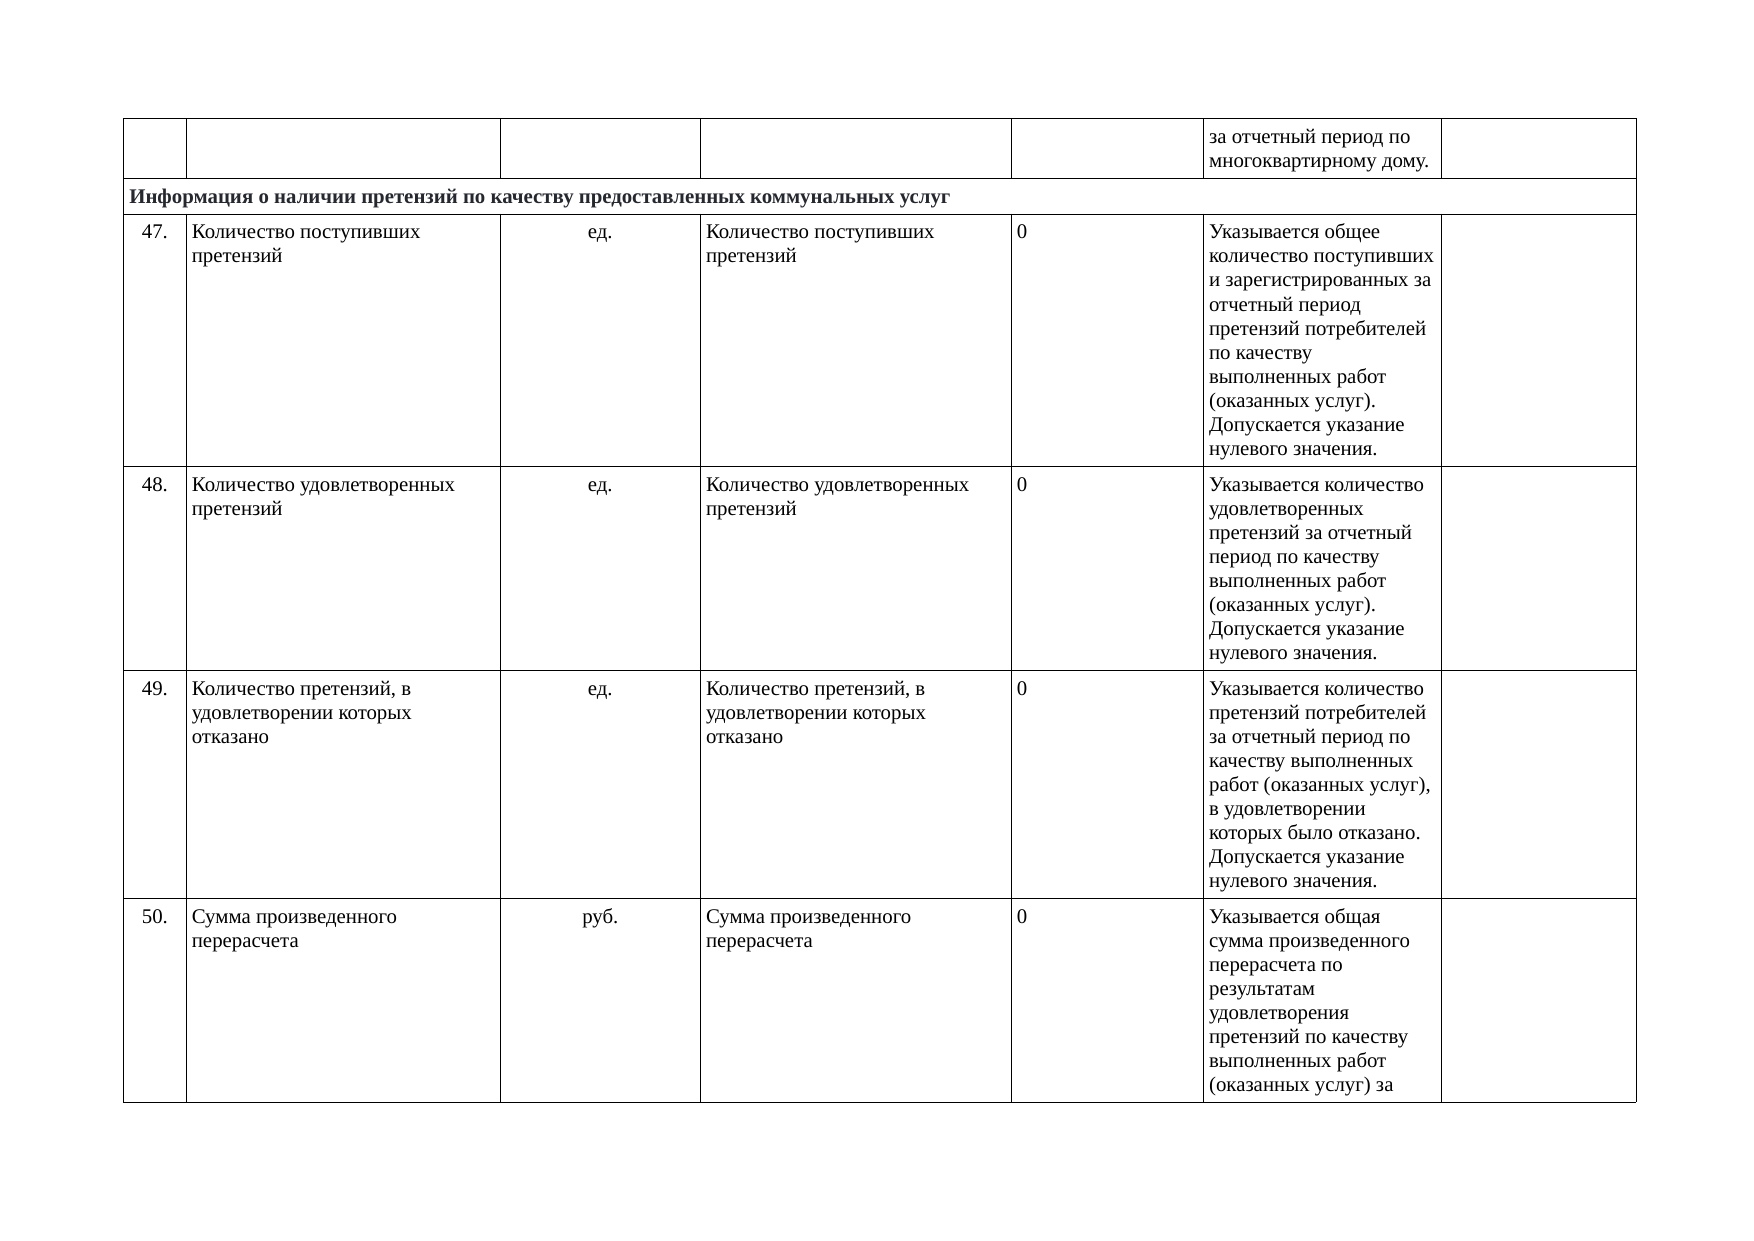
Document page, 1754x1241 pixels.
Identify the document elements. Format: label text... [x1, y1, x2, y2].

table_cell Количество поступивших претензий [187, 215, 500, 466]
table_cell Сумма произведенного перерасчета [187, 899, 500, 1102]
table_cell 49. [124, 671, 186, 898]
table_cell Сумма произведенного перерасчета [701, 899, 1011, 1102]
table_cell Количество поступивших претензий [701, 215, 1011, 466]
table_cell Указывается общее количество поступивших и зарегистрированных за отчетный период претензий потребителей по качеству выполненных работ (оказанных услуг). Допускается указание нулевого значения. [1204, 215, 1441, 466]
table_cell Количество претензий, в удовлетворении которых отказано [187, 671, 500, 898]
table_cell [501, 119, 700, 178]
table_cell Количество претензий, в удовлетворении которых отказано [701, 671, 1011, 898]
table_cell Количество удовлетворенных претензий [701, 467, 1011, 670]
table_cell [1442, 215, 1636, 466]
table_cell 0 [1012, 671, 1203, 898]
table_cell за отчетный период по многоквартирному дому. [1204, 119, 1441, 178]
table_cell Указывается количество удовлетворенных претензий за отчетный период по качеству выполненных работ (оказанных услуг). Допускается указание нулевого значения. [1204, 467, 1441, 670]
table_cell ед. [501, 671, 700, 898]
table_cell Количество удовлетворенных претензий [187, 467, 500, 670]
table_cell 0 [1012, 899, 1203, 1102]
table_cell [124, 119, 186, 178]
table_cell 47. [124, 215, 186, 466]
table_cell [1012, 119, 1203, 178]
table_cell [1442, 899, 1636, 1102]
table_cell ед. [501, 215, 700, 466]
table_cell [1442, 671, 1636, 898]
table_cell 50. [124, 899, 186, 1102]
table_cell 0 [1012, 215, 1203, 466]
table_cell [1442, 119, 1636, 178]
table_cell Указывается общая сумма произведенного перерасчета по результатам удовлетворения претензий по качеству выполненных работ (оказанных услуг) за [1204, 899, 1441, 1102]
table_cell Указывается количество претензий потребителей за отчетный период по качеству выполненных работ (оказанных услуг), в удовлетворении которых было отказано. Допускается указание нулевого значения. [1204, 671, 1441, 898]
table_cell руб. [501, 899, 700, 1102]
table_cell [187, 119, 500, 178]
table_cell [701, 119, 1011, 178]
table_cell Информация о наличии претензий по качеству предоставленных коммунальных услуг [124, 179, 1636, 213]
table_cell 48. [124, 467, 186, 670]
table_cell 0 [1012, 467, 1203, 670]
table_cell [1442, 467, 1636, 670]
table_cell ед. [501, 467, 700, 670]
